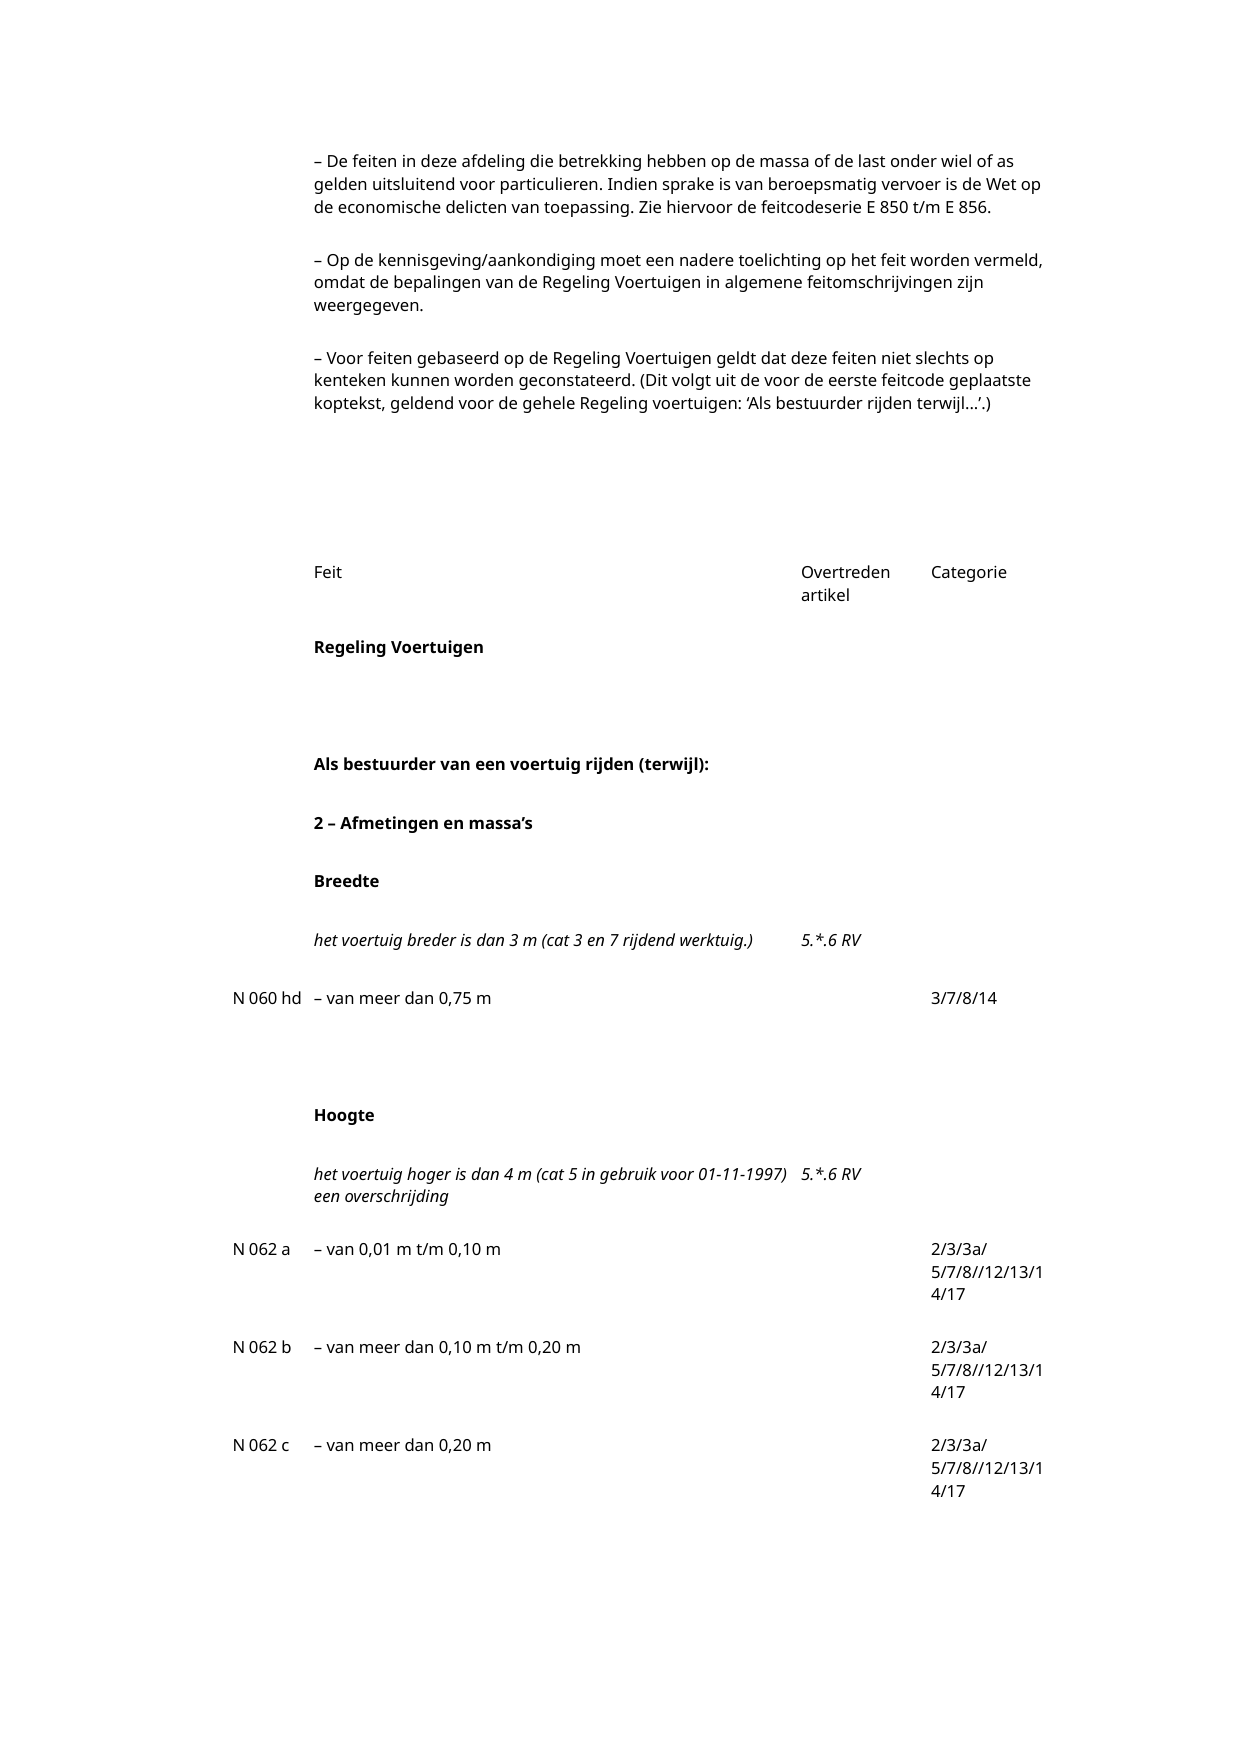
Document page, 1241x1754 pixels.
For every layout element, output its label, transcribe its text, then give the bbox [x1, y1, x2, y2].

table_cell 2/3/3a/5/7/8//12/13/14/17 [931, 1434, 1053, 1532]
table_cell [801, 1434, 931, 1532]
table_cell hd [281, 987, 314, 1045]
table_cell N [233, 1336, 249, 1434]
table_cell [801, 1238, 931, 1336]
table_cell 3/7/8/14 [931, 987, 1053, 1045]
table_cell – De feiten in deze afdeling die betrekking hebben op de massa of de last onder wiel of as gelden uitsluitend voor particulieren. Indien sprake is van beroepsmatig vervoer is de Wet op de economische delicten van toepassing. Zie hiervoor de feitcodeserie E 850 t/m E 856. [314, 150, 1053, 248]
table_cell [233, 928, 249, 987]
table_cell [801, 695, 931, 753]
table_cell [281, 811, 314, 870]
table_cell [281, 636, 314, 694]
table_cell [249, 150, 281, 248]
table_cell [249, 1045, 281, 1104]
table_cell [281, 1162, 314, 1237]
table_cell 2 – Afmetingen en massa’s [314, 811, 801, 870]
table_cell [931, 928, 1053, 987]
table_cell [233, 1162, 249, 1237]
table_cell 062 [249, 1238, 281, 1336]
table_cell [281, 150, 314, 248]
table_cell Regeling Voertuigen [314, 636, 801, 694]
table_cell 062 [249, 1336, 281, 1434]
table_cell [249, 811, 281, 870]
table_cell [249, 1532, 281, 1590]
table_cell 062 [249, 1434, 281, 1532]
table_cell [249, 1162, 281, 1237]
table_cell – van meer dan 0,20 m [314, 1434, 801, 1532]
table_header Overtreden artikel [801, 561, 931, 636]
table_cell [233, 1045, 249, 1104]
table_cell [249, 928, 281, 987]
table_cell [281, 346, 314, 444]
table_cell 2/3/3a/5/7/8//12/13/14/17 [931, 1336, 1053, 1434]
table_cell – van meer dan 0,10 m t/m 0,20 m [314, 1336, 801, 1434]
table_cell [281, 1104, 314, 1162]
table_cell [801, 636, 931, 694]
table_cell [249, 346, 281, 444]
table_cell [249, 1104, 281, 1162]
table_cell [249, 248, 281, 346]
table_cell [233, 1532, 249, 1590]
table_cell a [281, 1238, 314, 1336]
table_cell [233, 150, 249, 248]
table_cell Hoogte [314, 1104, 801, 1162]
table_cell [314, 1532, 801, 1590]
table_cell het voertuig hoger is dan 4 m (cat 5 in gebruik voor 01-11-1997) een overschrijding [314, 1162, 801, 1237]
table_cell [249, 695, 281, 753]
table_cell – Voor feiten gebaseerd op de Regeling Voertuigen geldt dat deze feiten niet slechts op kenteken kunnen worden geconstateerd. (Dit volgt uit de voor de eerste feitcode geplaatste koptekst, geldend voor de gehele Regeling voertuigen: ‘Als bestuurder rijden terwijl...’.) [314, 346, 1053, 444]
table_cell [931, 811, 1053, 870]
table_cell [233, 870, 249, 928]
table_cell [281, 928, 314, 987]
table_cell Breedte [314, 870, 801, 928]
table_cell [931, 695, 1053, 753]
table_cell [233, 1104, 249, 1162]
table_cell – van meer dan 0,75 m [314, 987, 801, 1045]
table_cell [281, 1532, 314, 1590]
table_cell [249, 870, 281, 928]
table_cell [801, 1532, 931, 1590]
table_cell – van 0,01 m t/m 0,10 m [314, 1238, 801, 1336]
table_cell [233, 753, 249, 811]
table_cell [249, 753, 281, 811]
table_cell [931, 1532, 1053, 1590]
table_cell – Op de kennisgeving/aankondiging moet een nadere toelichting op het feit worden vermeld, omdat de bepalingen van de Regeling Voertuigen in algemene feitomschrijvingen zijn weergegeven. [314, 248, 1053, 346]
table_cell het voertuig breder is dan 3 m (cat 3 en 7 rijdend werktuig.) [314, 928, 801, 987]
table_cell [801, 870, 931, 928]
table_cell [281, 870, 314, 928]
table_cell [801, 753, 931, 811]
table_cell 060 [249, 987, 281, 1045]
table_cell [233, 248, 249, 346]
table_cell c [281, 1434, 314, 1532]
table_cell [931, 1162, 1053, 1237]
table_cell [281, 1045, 314, 1104]
table_header [281, 561, 314, 636]
table_cell [801, 1104, 931, 1162]
table_cell [233, 346, 249, 444]
table_cell [233, 636, 249, 694]
table_cell [233, 811, 249, 870]
table_cell [281, 753, 314, 811]
table_cell [249, 636, 281, 694]
table_cell [931, 1045, 1053, 1104]
table_header [233, 561, 249, 636]
table_cell [281, 695, 314, 753]
table_cell [281, 248, 314, 346]
table_cell [931, 870, 1053, 928]
table_cell [314, 695, 801, 753]
table_cell [801, 1336, 931, 1434]
table_cell [801, 987, 931, 1045]
table_cell N [233, 1238, 249, 1336]
table_cell N [233, 987, 249, 1045]
table_cell Als bestuurder van een voertuig rijden (terwijl): [314, 753, 801, 811]
table_cell N [233, 1434, 249, 1532]
table_cell [931, 1104, 1053, 1162]
table_cell 2/3/3a/5/7/8//12/13/14/17 [931, 1238, 1053, 1336]
table_cell [314, 1045, 801, 1104]
table_cell b [281, 1336, 314, 1434]
table_cell [233, 695, 249, 753]
table_header Categorie [931, 561, 1053, 636]
table_cell 5.*.6 RV [801, 928, 931, 987]
table_cell [931, 636, 1053, 694]
table_cell [801, 1045, 931, 1104]
table_cell 5.*.6 RV [801, 1162, 931, 1237]
table_header [249, 561, 281, 636]
table_header Feit [314, 561, 801, 636]
table_cell [801, 811, 931, 870]
table_cell [931, 753, 1053, 811]
